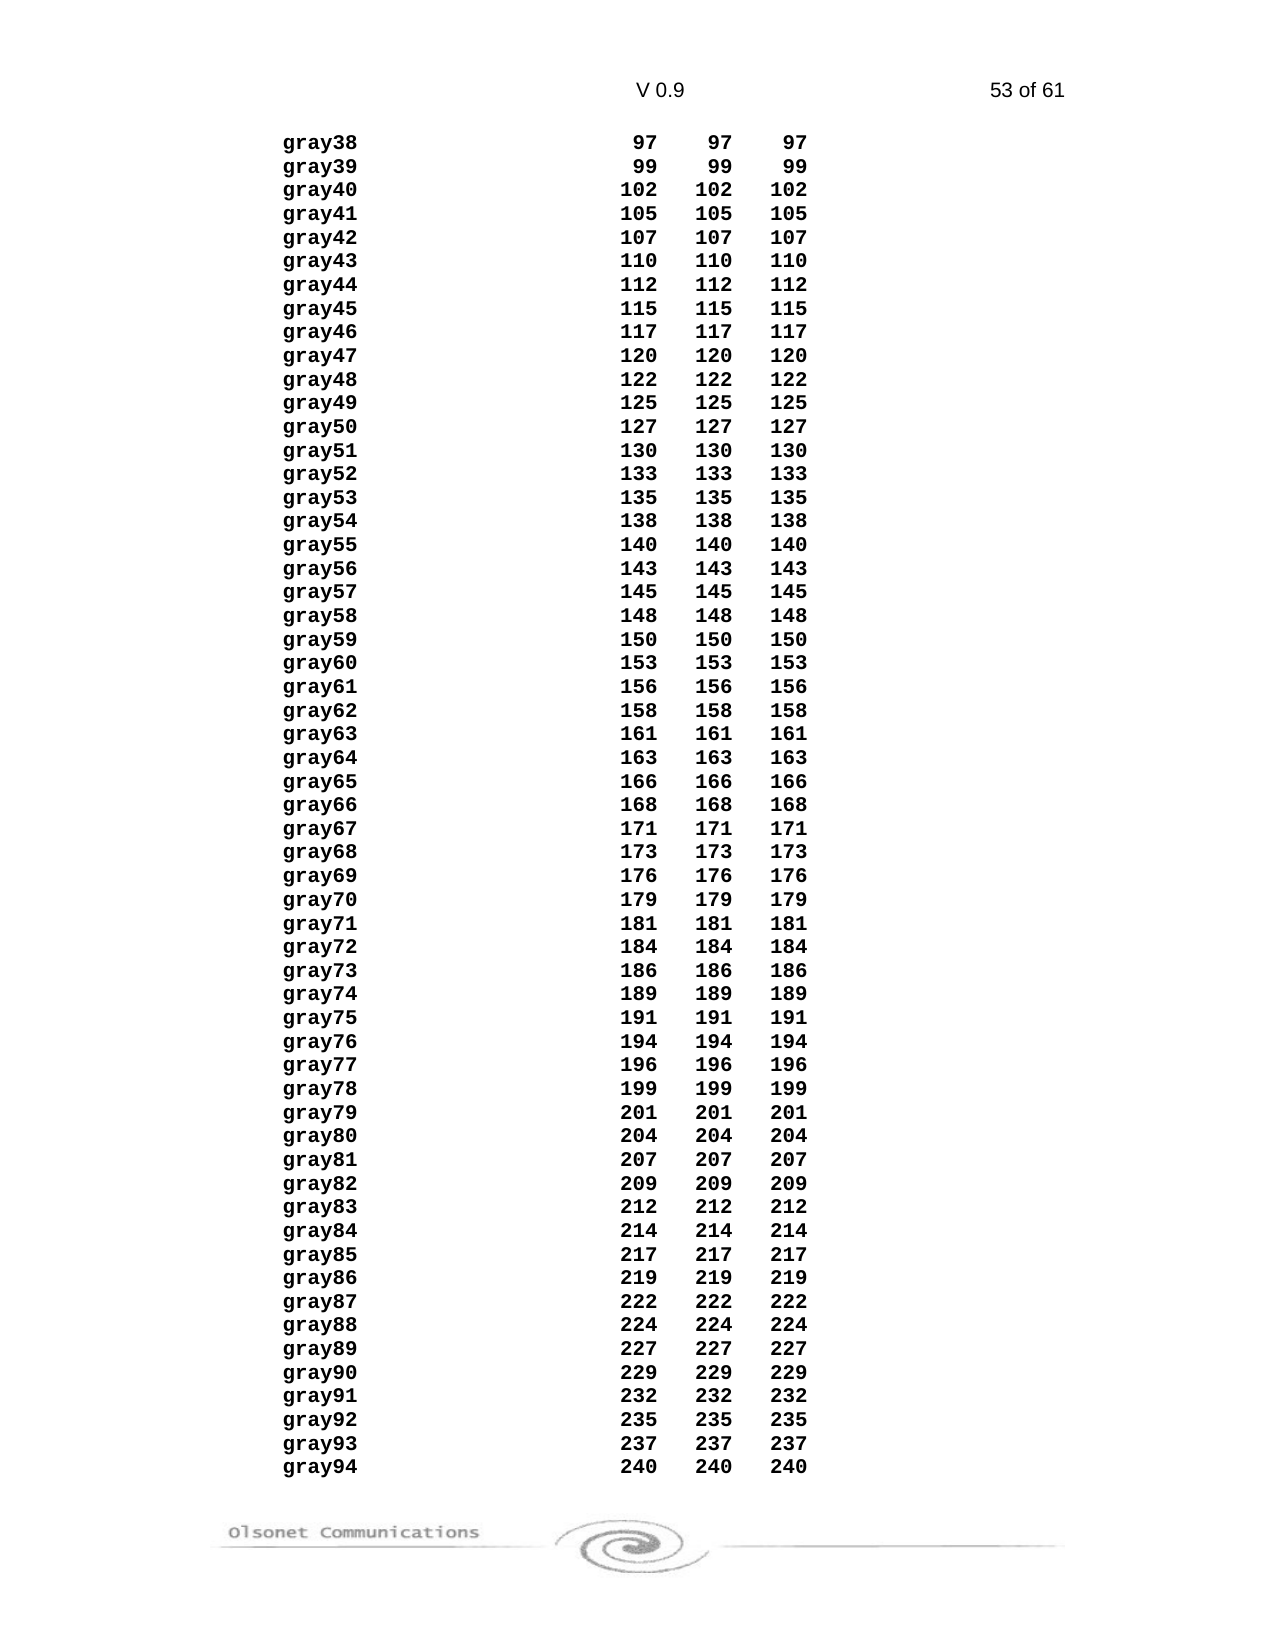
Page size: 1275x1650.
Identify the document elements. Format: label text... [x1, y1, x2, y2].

text gray85 217 217 217 [282, 1243, 1065, 1267]
text gray48 122 122 122 [282, 369, 1065, 392]
text gray64 163 163 163 [282, 747, 1065, 771]
text gray63 161 161 161 [282, 723, 1065, 747]
text gray93 237 237 237 [282, 1433, 1065, 1456]
text gray54 138 138 138 [282, 511, 1065, 534]
text gray72 184 184 184 [282, 936, 1065, 960]
text gray57 145 145 145 [282, 581, 1065, 605]
text gray41 105 105 105 [282, 203, 1065, 227]
text gray83 212 212 212 [282, 1196, 1065, 1220]
text gray58 148 148 148 [282, 605, 1065, 629]
text gray55 140 140 140 [282, 534, 1065, 558]
text gray65 166 166 166 [282, 771, 1065, 794]
text gray86 219 219 219 [282, 1267, 1065, 1291]
text gray67 171 171 171 [282, 818, 1065, 842]
text gray74 189 189 189 [282, 983, 1065, 1007]
text gray53 135 135 135 [282, 487, 1065, 511]
text gray39 99 99 99 [282, 156, 1065, 179]
text gray40 102 102 102 [282, 179, 1065, 203]
text gray51 130 130 130 [282, 439, 1065, 463]
text gray90 229 229 229 [282, 1362, 1065, 1385]
text gray66 168 168 168 [282, 794, 1065, 818]
text gray70 179 179 179 [282, 889, 1065, 912]
text gray94 240 240 240 [282, 1456, 1065, 1480]
text gray84 214 214 214 [282, 1220, 1065, 1243]
text gray71 181 181 181 [282, 912, 1065, 936]
text gray43 110 110 110 [282, 250, 1065, 274]
text gray69 176 176 176 [282, 865, 1065, 889]
text gray88 224 224 224 [282, 1314, 1065, 1338]
text gray79 201 201 201 [282, 1102, 1065, 1125]
text gray87 222 222 222 [282, 1291, 1065, 1314]
text gray76 194 194 194 [282, 1031, 1065, 1054]
text gray44 112 112 112 [282, 274, 1065, 298]
text gray92 235 235 235 [282, 1409, 1065, 1433]
text gray77 196 196 196 [282, 1054, 1065, 1078]
picture [210, 1504, 1065, 1596]
text gray62 158 158 158 [282, 700, 1065, 723]
text gray61 156 156 156 [282, 676, 1065, 700]
text gray49 125 125 125 [282, 392, 1065, 416]
text gray59 150 150 150 [282, 629, 1065, 652]
text gray81 207 207 207 [282, 1149, 1065, 1173]
text gray60 153 153 153 [282, 652, 1065, 676]
text gray42 107 107 107 [282, 227, 1065, 250]
text gray52 133 133 133 [282, 463, 1065, 487]
text gray78 199 199 199 [282, 1078, 1065, 1102]
text gray82 209 209 209 [282, 1173, 1065, 1196]
text gray89 227 227 227 [282, 1338, 1065, 1362]
text gray46 117 117 117 [282, 321, 1065, 345]
text gray50 127 127 127 [282, 416, 1065, 439]
text gray73 186 186 186 [282, 960, 1065, 983]
text gray80 204 204 204 [282, 1125, 1065, 1149]
text gray91 232 232 232 [282, 1385, 1065, 1409]
text gray75 191 191 191 [282, 1007, 1065, 1031]
text gray45 115 115 115 [282, 298, 1065, 321]
text gray68 173 173 173 [282, 842, 1065, 865]
text gray56 143 143 143 [282, 558, 1065, 581]
text gray47 120 120 120 [282, 345, 1065, 369]
text gray38 97 97 97 [282, 132, 1065, 156]
